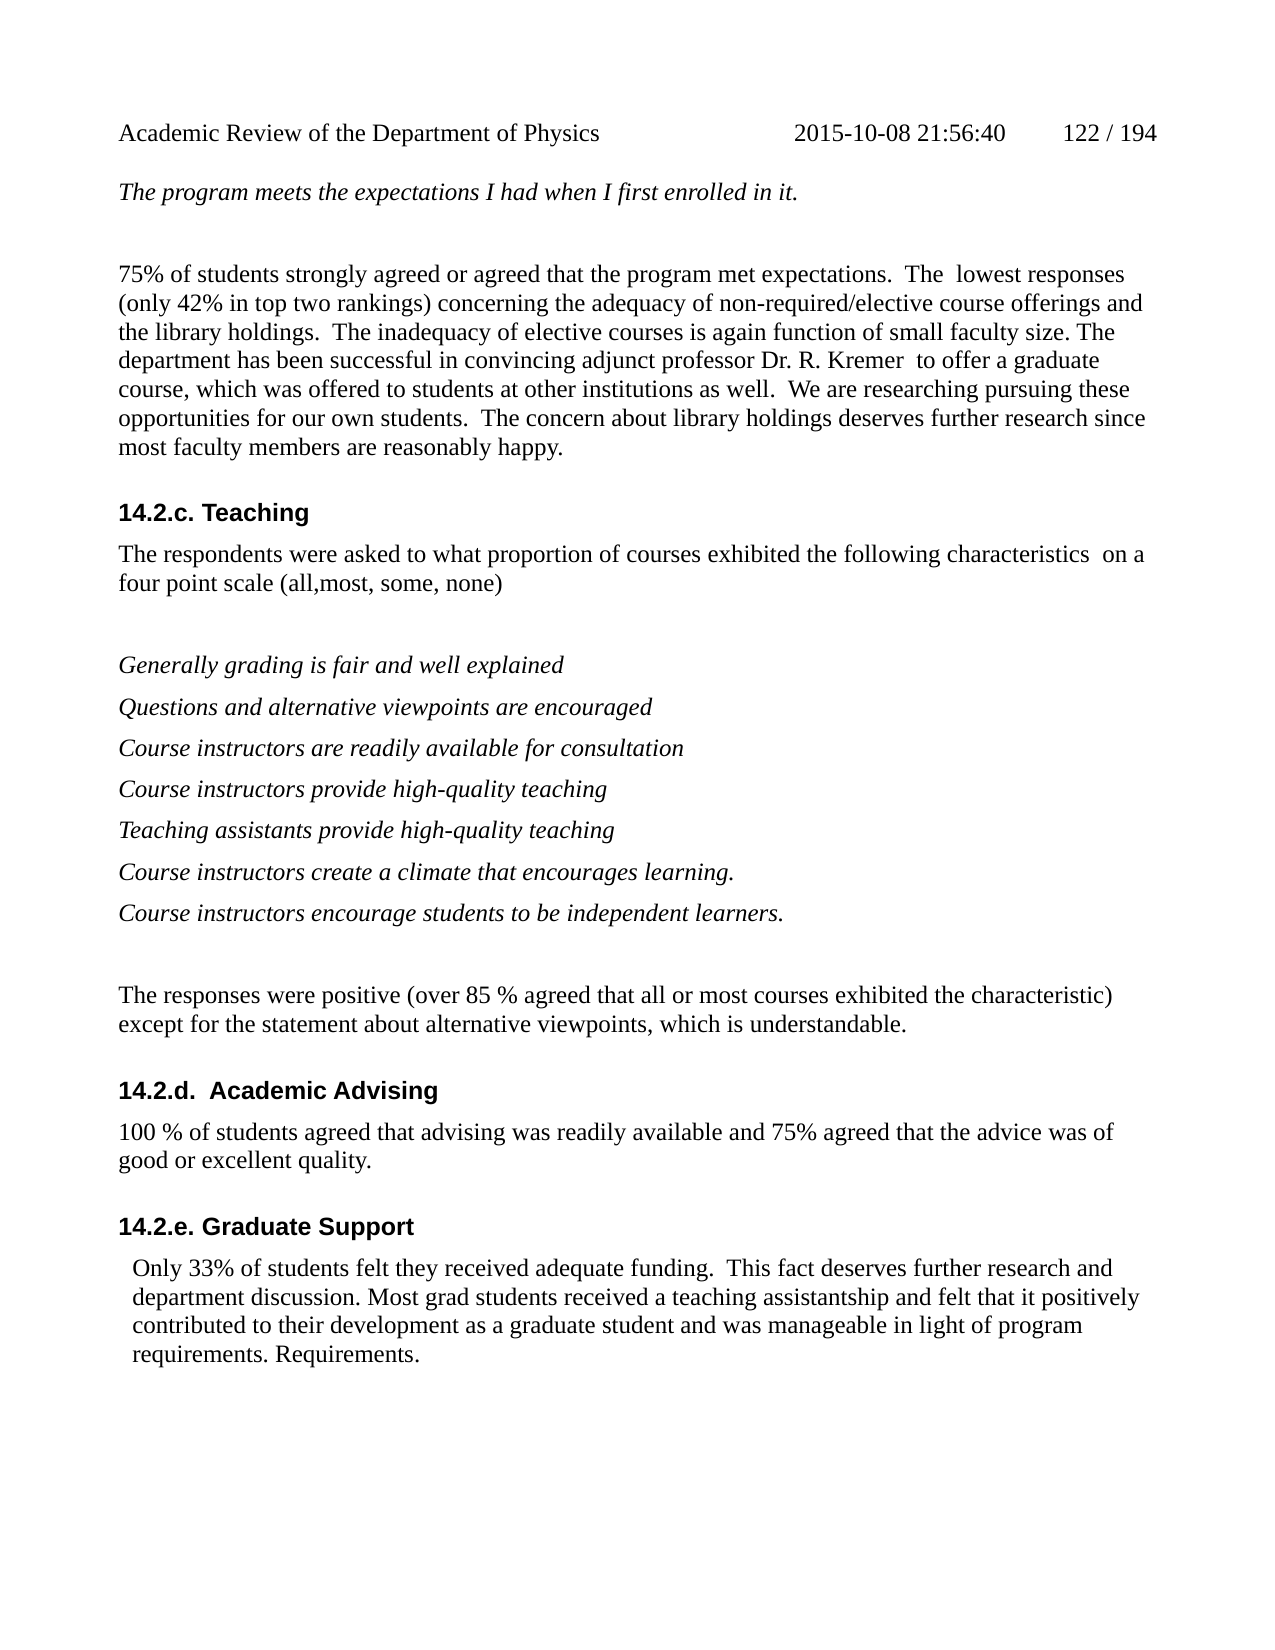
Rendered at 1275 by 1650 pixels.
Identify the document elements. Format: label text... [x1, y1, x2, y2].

text Teaching assistants provide high-quality teaching [118, 816, 1157, 844]
subtitle Graduate Support [118, 1212, 1157, 1241]
text Generally grading is fair and well explained [118, 651, 1157, 679]
text Course instructors are readily available for consultation [118, 733, 1157, 762]
subtitle Academic Advising [118, 1076, 1157, 1104]
text Course instructors create a climate that encourages learning. [118, 857, 1157, 886]
text 100 % of students agreed that advising was readily available and 75% agreed that the advice was of good or excellent quality. [118, 1117, 1157, 1174]
text The respondents were asked to what proportion of courses exhibited the following characteristics on a four point scale (all,most, some, none) [118, 539, 1157, 597]
text 75% of students strongly agreed or agreed that the program met expectations. The lowest responses (only 42% in top two rankings) concerning the adequacy of non-required/elective course offerings and the library holdings. The inadequacy of elective courses is again function of small faculty size. The department has been successful in convincing adjunct professor Dr. R. Kremer to offer a graduate course, which was offered to students at other institutions as well. We are researching pursuing these opportunities for our own students. The concern about library holdings deserves further research since most faculty members are reasonably happy. [118, 259, 1157, 461]
text The program meets the expectations I had when I first enrolled in it. [118, 177, 1157, 206]
text Only 33% of students felt they received adequate funding. This fact deserves further research and department discussion. Most grad students received a teaching assistantship and felt that it positively contributed to their development as a graduate student and was manageable in light of program requirements. Requirements. [132, 1253, 1157, 1368]
text Questions and alternative viewpoints are encouraged [118, 692, 1157, 721]
text The responses were positive (over 85 % agreed that all or most courses exhibited the characteristic) except for the statement about alternative viewpoints, which is understandable. [118, 981, 1157, 1038]
subtitle Teaching [118, 498, 1157, 527]
text Course instructors encourage students to be independent learners. [118, 898, 1157, 927]
text Course instructors provide high-quality teaching [118, 774, 1157, 803]
